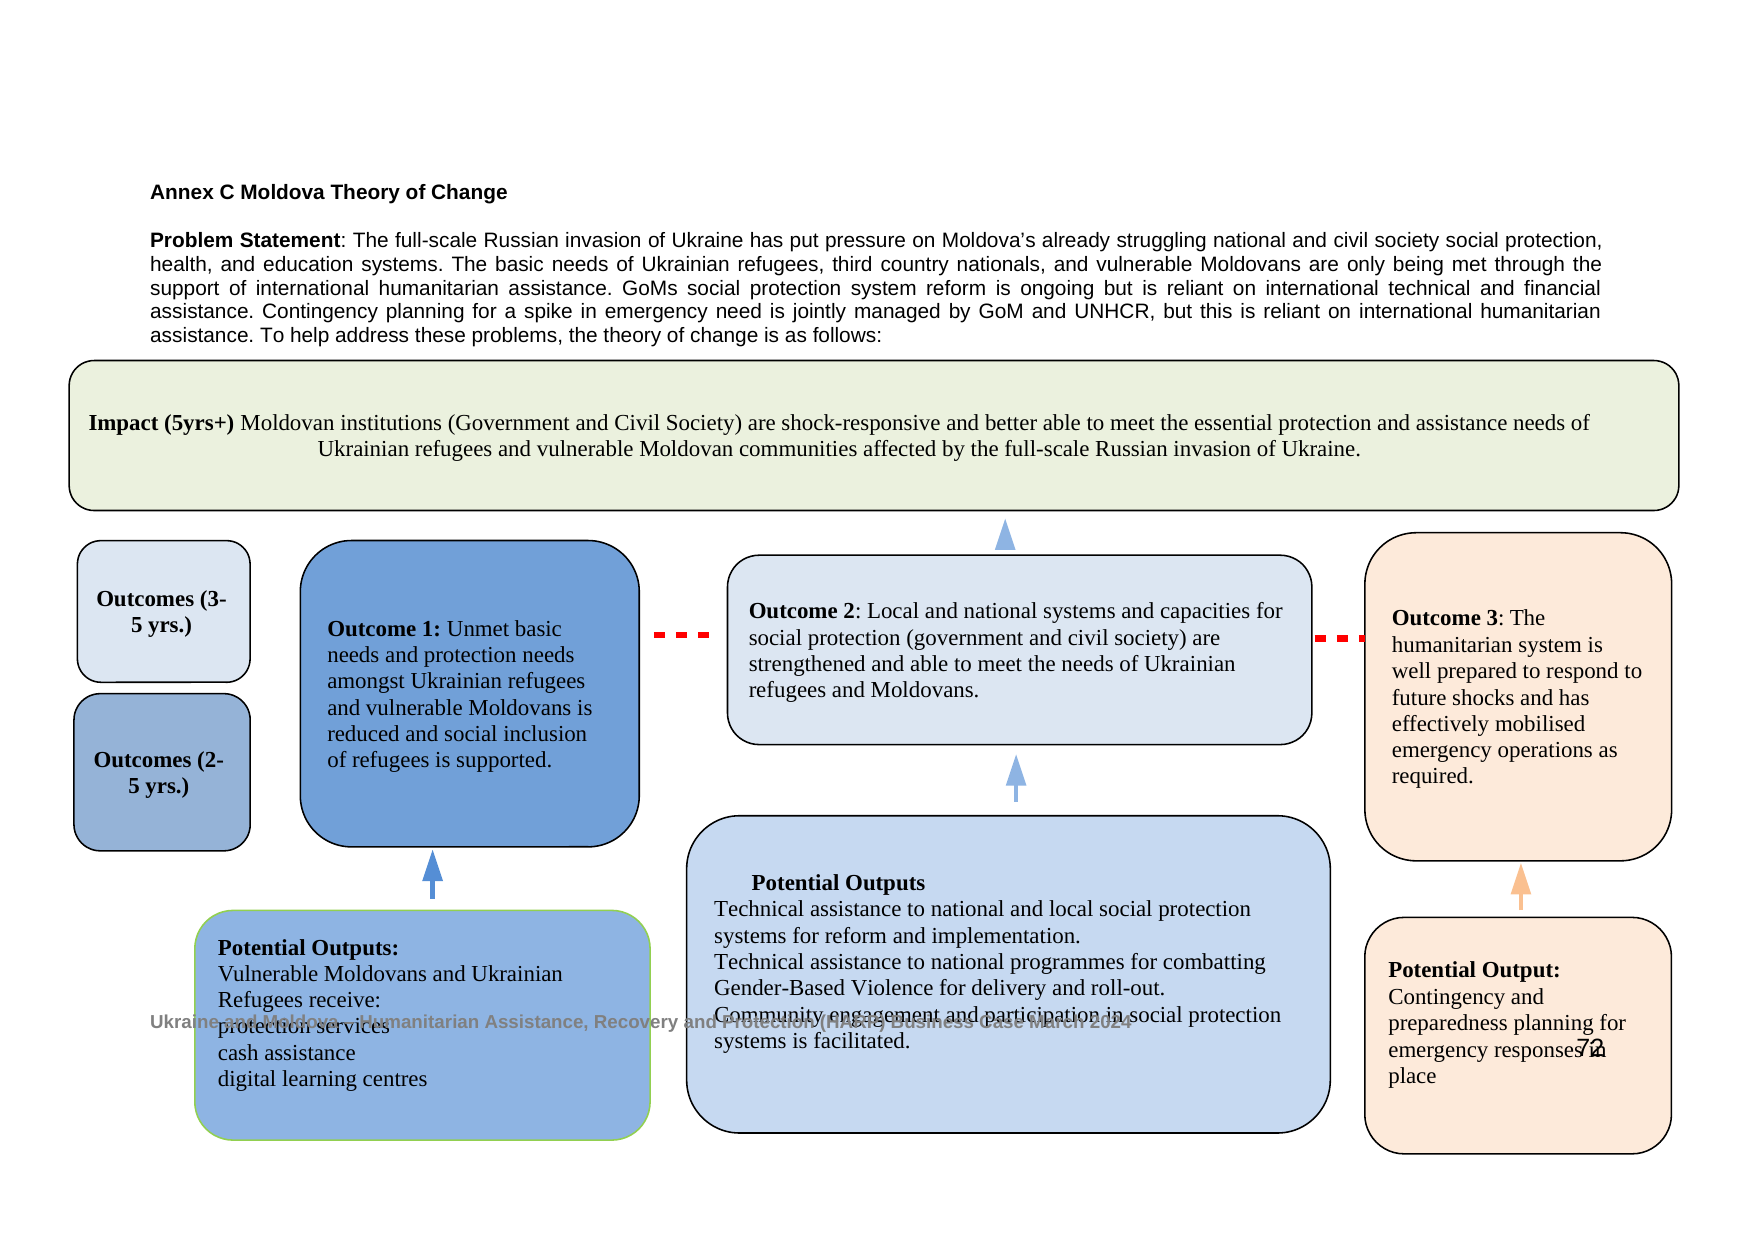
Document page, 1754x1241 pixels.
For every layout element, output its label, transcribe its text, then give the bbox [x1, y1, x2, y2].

list Annex C Moldova Theory of Change [150, 179, 1604, 203]
list Problem Statement: The full-scale Russian invasion of Ukraine has put pressure on Moldova’s already struggling national and civil society social protection, health, and education systems. The basic needs of Ukrainian refugees, third country nationals, and vulnerable Moldovans are only being met through the support of international humanitarian assistance. GoMs social protection system reform is ongoing but is reliant on international technical and financial assistance. Contingency planning for a spike in emergency need is jointly managed by GoM and UNHCR, but this is reliant on international humanitarian assistance. To help address these problems, the theory of change is as follows: [150, 227, 1604, 347]
